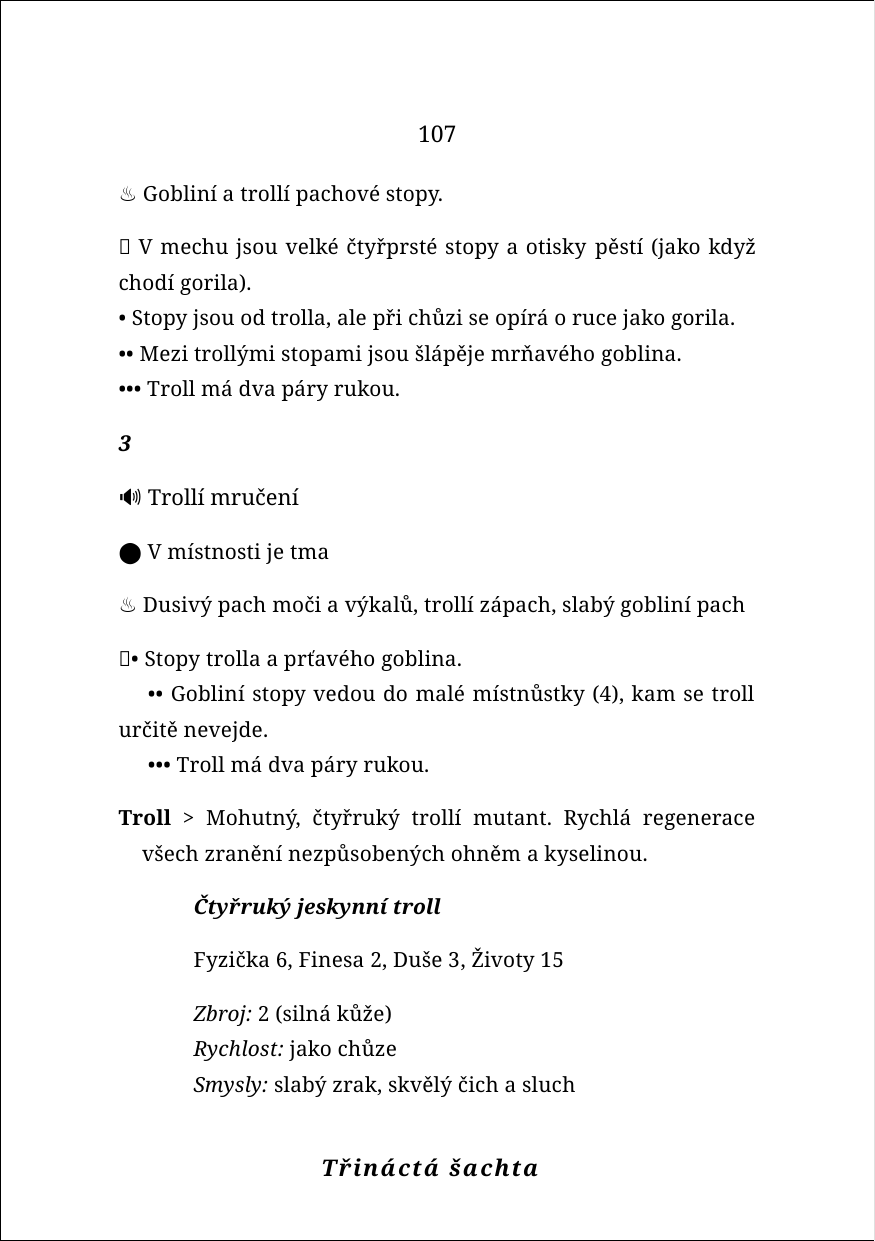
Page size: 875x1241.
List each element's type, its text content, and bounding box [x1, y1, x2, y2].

text ⬤ V místnosti je tma [118, 537, 756, 566]
list Fyzička 6, Finesa 2, Duše 3, Životy 15 [156, 946, 756, 974]
list Rychlost: jako chůze [156, 1034, 756, 1063]
list Zbroj: 2 (silná kůže) [156, 999, 756, 1027]
list 👣 V mechu jsou velké čtyřprsté stopy a otisky pěstí (jako když chodí gorila). • Stopy jsou od trolla, ale při chůzi se opírá o ruce jako gorila. •• Mezi trollými stopami jsou šlápěje mrňavého goblina. ••• Troll má dva páry rukou. [118, 232, 756, 403]
text 🔊 Trollí mručení [118, 482, 756, 512]
list Čtyřruký jeskynní troll [156, 892, 756, 921]
list Smysly: slabý zrak, skvělý čich a sluch [156, 1070, 756, 1098]
text ♨ Dusivý pach moči a výkalů, trollí zápach, slabý gobliní pach [118, 591, 756, 619]
text ♨ Gobliní a trollí pachové stopy. [118, 179, 756, 207]
text 👣• Stopy trolla a prťavého goblina. •• Gobliní stopy vedou do malé místnůstky (4), kam se troll určitě nevejde. ••• Troll má dva páry rukou. [118, 644, 756, 779]
text 3 [118, 427, 756, 457]
text Troll > Mohutný, čtyřruký trollí mutant. Rychlá regenerace všech zranění nezpůsobených ohněm a kyselinou. [118, 803, 756, 867]
